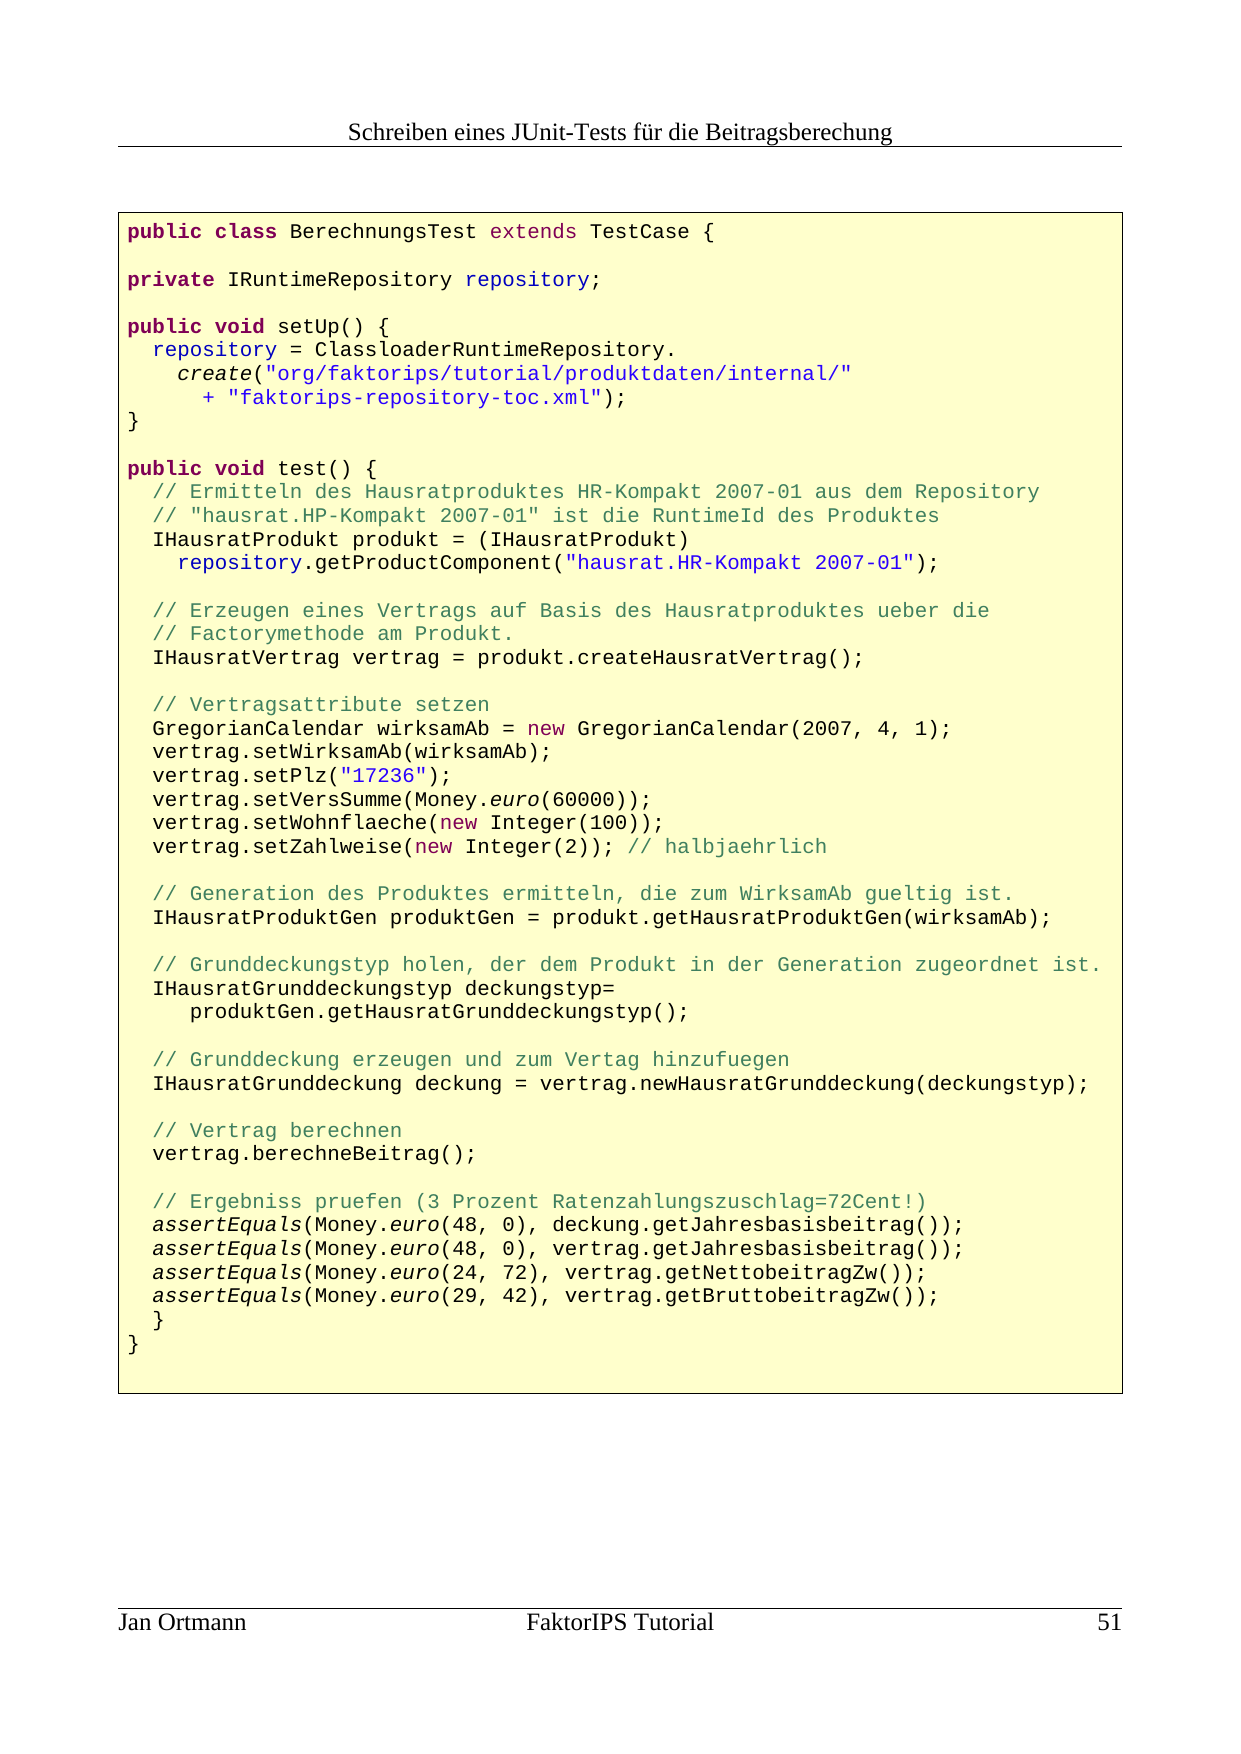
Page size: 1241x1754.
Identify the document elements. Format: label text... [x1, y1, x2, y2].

text vertrag.berechneBeitrag(); [127, 1143, 1113, 1167]
text IHausratVertrag vertrag = produkt.createHausratVertrag(); [127, 647, 1113, 671]
text vertrag.setZahlweise(new Integer(2)); // halbjaehrlich [127, 836, 1113, 860]
text repository = ClassloaderRuntimeRepository. [127, 339, 1113, 363]
text // Vertrag berechnen [127, 1120, 1113, 1143]
text + "faktorips-repository-toc.xml"); [127, 387, 1113, 410]
text // Ergebniss pruefen (3 Prozent Ratenzahlungszuschlag=72Cent!) [127, 1191, 1113, 1214]
text } [127, 1309, 1113, 1333]
text assertEquals(Money.euro(48, 0), deckung.getJahresbasisbeitrag()); [127, 1214, 1113, 1238]
text private IRuntimeRepository repository; [127, 268, 1113, 292]
text } [127, 1333, 1113, 1356]
text IHausratProduktGen produktGen = produkt.getHausratProduktGen(wirksamAb); [127, 907, 1113, 931]
text // Vertragsattribute setzen [127, 694, 1113, 718]
text // "hausrat.HP-Kompakt 2007-01" ist die RuntimeId des Produktes [127, 505, 1113, 529]
text // Generation des Produktes ermitteln, die zum WirksamAb gueltig ist. [127, 883, 1113, 907]
text IHausratProdukt produkt = (IHausratProdukt) [127, 529, 1113, 552]
text vertrag.setPlz("17236"); [127, 765, 1113, 789]
text vertrag.setWirksamAb(wirksamAb); [127, 741, 1113, 765]
text // Grunddeckung erzeugen und zum Vertag hinzufuegen [127, 1049, 1113, 1072]
text // Factorymethode am Produkt. [127, 623, 1113, 647]
text assertEquals(Money.euro(29, 42), vertrag.getBruttobeitragZw()); [127, 1285, 1113, 1309]
text repository.getProductComponent("hausrat.HR-Kompakt 2007-01"); [127, 552, 1113, 576]
text IHausratGrunddeckungstyp deckungstyp= [127, 978, 1113, 1002]
text public void setUp() { [127, 316, 1113, 339]
text // Grunddeckungstyp holen, der dem Produkt in der Generation zugeordnet ist. [127, 954, 1113, 978]
text // Erzeugen eines Vertrags auf Basis des Hausratproduktes ueber die [127, 599, 1113, 623]
text IHausratGrunddeckung deckung = vertrag.newHausratGrunddeckung(deckungstyp); [127, 1072, 1113, 1096]
text create("org/faktorips/tutorial/produktdaten/internal/" [127, 363, 1113, 387]
text GregorianCalendar wirksamAb = new GregorianCalendar(2007, 4, 1); [127, 718, 1113, 741]
text produktGen.getHausratGrunddeckungstyp(); [127, 1002, 1113, 1025]
text public class BerechnungsTest extends TestCase { [127, 221, 1113, 245]
text assertEquals(Money.euro(48, 0), vertrag.getJahresbasisbeitrag()); [127, 1238, 1113, 1262]
text assertEquals(Money.euro(24, 72), vertrag.getNettobeitragZw()); [127, 1262, 1113, 1285]
text vertrag.setWohnflaeche(new Integer(100)); [127, 812, 1113, 836]
text vertrag.setVersSumme(Money.euro(60000)); [127, 789, 1113, 812]
text public void test() { [127, 458, 1113, 481]
text // Ermitteln des Hausratproduktes HR-Kompakt 2007-01 aus dem Repository [127, 481, 1113, 505]
text } [127, 410, 1113, 434]
